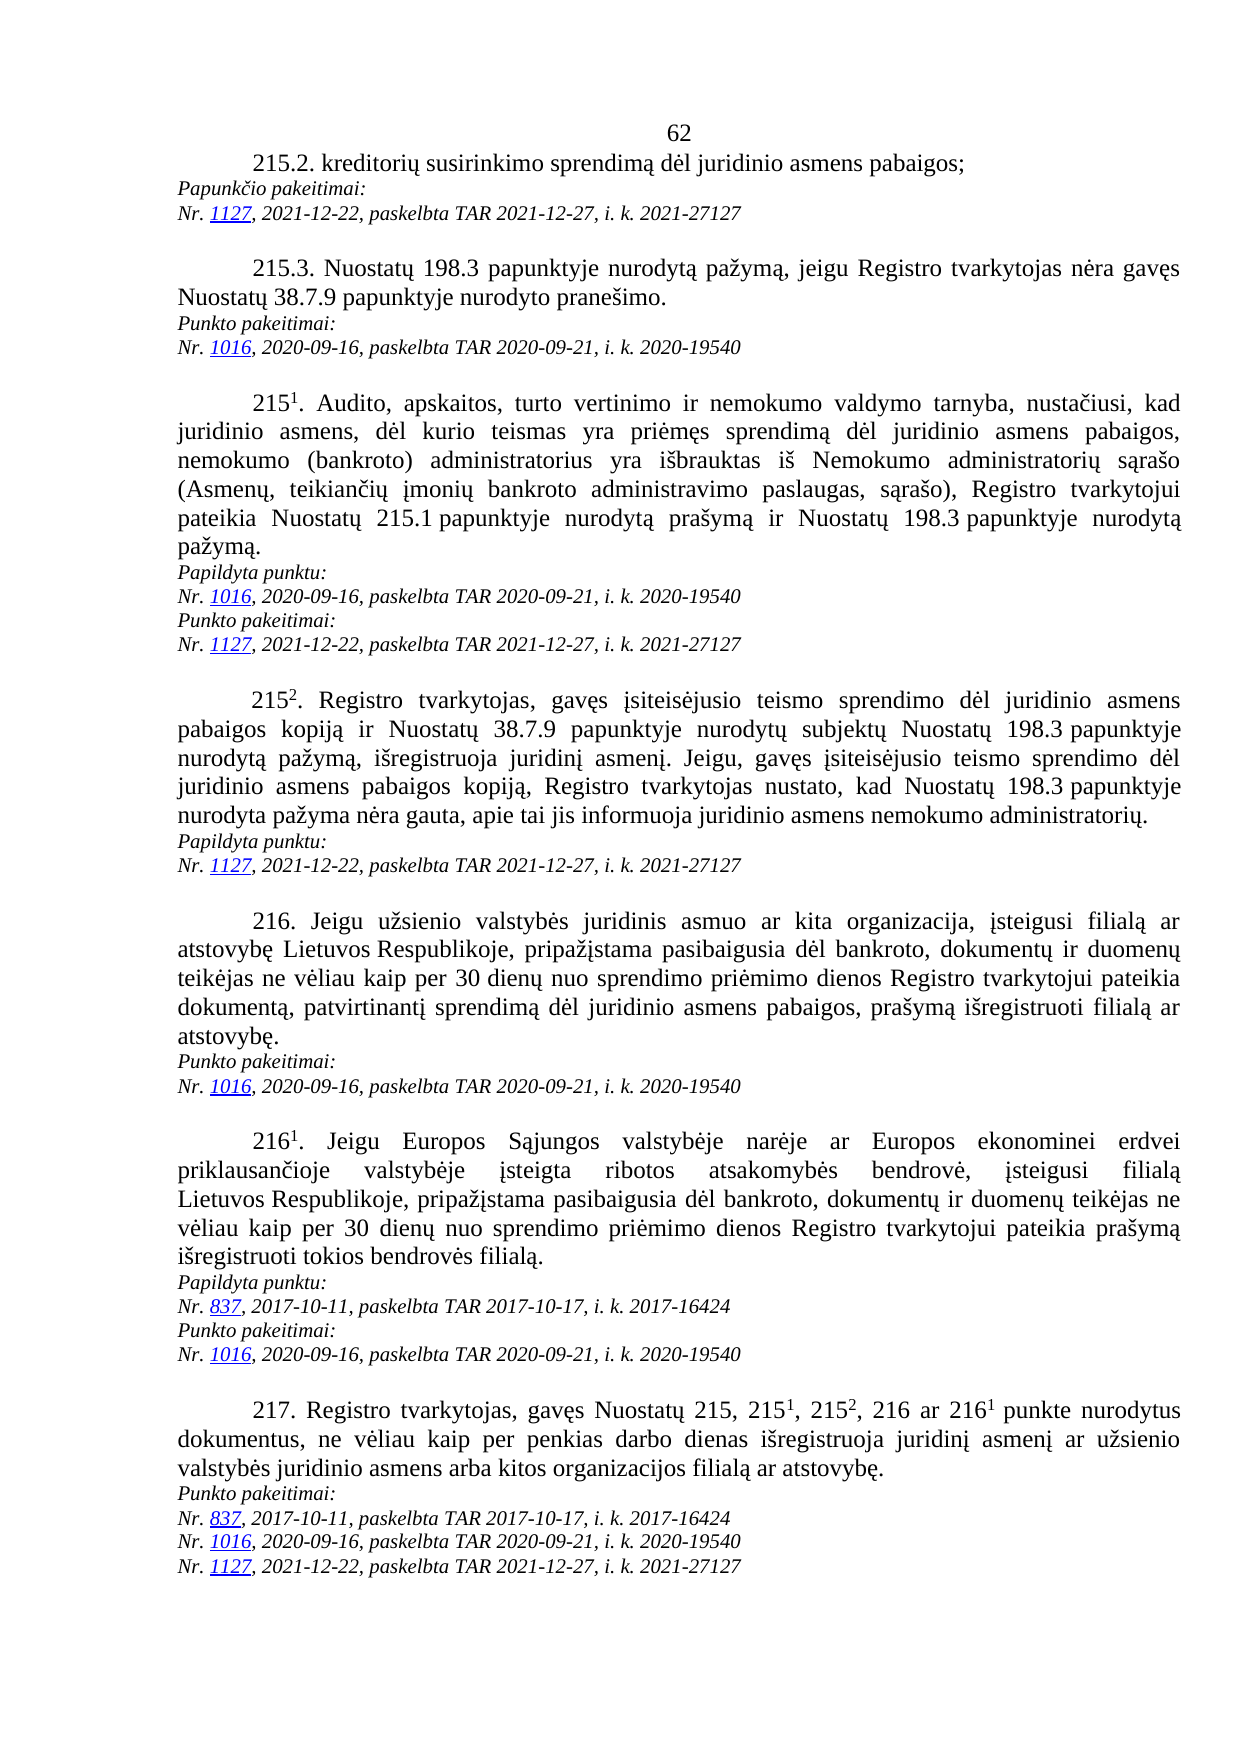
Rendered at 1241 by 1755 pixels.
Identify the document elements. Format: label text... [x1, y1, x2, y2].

text Nr. 1016, 2020-09-16, paskelbta TAR 2020-09-21, i. k. 2020-19540 [177, 335, 1181, 359]
text Papunkčio pakeitimai: [177, 176, 1181, 200]
text Punkto pakeitimai: [177, 1318, 1181, 1342]
text 217. Registro tvarkytojas, gavęs Nuostatų 215, 2151, 2152, 216 ar 2161 punkte nurodytus dokumentus, ne vėliau kaip per penkias darbo dienas išregistruoja juridinį asmenį ar užsienio valstybės juridinio asmens arba kitos organizacijos filialą ar atstovybę. [177, 1395, 1181, 1481]
text 2151. Audito, apskaitos, turto vertinimo ir nemokumo valdymo tarnyba, nustačiusi, kad juridinio asmens, dėl kurio teismas yra priėmęs sprendimą dėl juridinio asmens pabaigos, nemokumo (bankroto) administratorius yra išbrauktas iš Nemokumo administratorių sąrašo (Asmenų, teikiančių įmonių bankroto administravimo paslaugas, sąrašo), Registro tvarkytojui pateikia Nuostatų 215.1 papunktyje nurodytą prašymą ir Nuostatų 198.3 papunktyje nurodytą pažymą. [177, 388, 1181, 560]
text Papildyta punktu: [177, 829, 1181, 853]
text Punkto pakeitimai: [177, 311, 1181, 335]
text Nr. 1127, 2021-12-22, paskelbta TAR 2021-12-27, i. k. 2021-27127 [177, 1553, 1181, 1578]
text Nr. 1016, 2020-09-16, paskelbta TAR 2020-09-21, i. k. 2020-19540 [177, 584, 1181, 608]
text Nr. 1127, 2021-12-22, paskelbta TAR 2021-12-27, i. k. 2021-27127 [177, 200, 1181, 224]
text Nr. 1016, 2020-09-16, paskelbta TAR 2020-09-21, i. k. 2020-19540 [177, 1342, 1181, 1366]
text Papildyta punktu: [177, 1270, 1181, 1294]
text Nr. 1127, 2021-12-22, paskelbta TAR 2021-12-27, i. k. 2021-27127 [177, 853, 1181, 877]
text 2152. Registro tvarkytojas, gavęs įsiteisėjusio teismo sprendimo dėl juridinio asmens pabaigos kopiją ir Nuostatų 38.7.9 papunktyje nurodytų subjektų Nuostatų 198.3 papunktyje nurodytą pažymą, išregistruoja juridinį asmenį. Jeigu, gavęs įsiteisėjusio teismo sprendimo dėl juridinio asmens pabaigos kopiją, Registro tvarkytojas nustato, kad Nuostatų 198.3 papunktyje nurodyta pažyma nėra gauta, apie tai jis informuoja juridinio asmens nemokumo administratorių. [177, 685, 1181, 829]
text 216. Jeigu užsienio valstybės juridinis asmuo ar kita organizacija, įsteigusi filialą ar atstovybę Lietuvos Respublikoje, pripažįstama pasibaigusia dėl bankroto, dokumentų ir duomenų teikėjas ne vėliau kaip per 30 dienų nuo sprendimo priėmimo dienos Registro tvarkytojui pateikia dokumentą, patvirtinantį sprendimą dėl juridinio asmens pabaigos, prašymą išregistruoti filialą ar atstovybę. [177, 906, 1181, 1049]
text 2161. Jeigu Europos Sąjungos valstybėje narėje ar Europos ekonominei erdvei priklausančioje valstybėje įsteigta ribotos atsakomybės bendrovė, įsteigusi filialą Lietuvos Respublikoje, pripažįstama pasibaigusia dėl bankroto, dokumentų ir duomenų teikėjas ne vėliau kaip per 30 dienų nuo sprendimo priėmimo dienos Registro tvarkytojui pateikia prašymą išregistruoti tokios bendrovės filialą. [177, 1126, 1181, 1270]
text Nr. 1127, 2021-12-22, paskelbta TAR 2021-12-27, i. k. 2021-27127 [177, 632, 1181, 656]
text Papildyta punktu: [177, 560, 1181, 584]
text Punkto pakeitimai: [177, 1049, 1181, 1073]
text Nr. 1016, 2020-09-16, paskelbta TAR 2020-09-21, i. k. 2020-19540 [177, 1529, 1181, 1553]
text Nr. 1016, 2020-09-16, paskelbta TAR 2020-09-21, i. k. 2020-19540 [177, 1073, 1181, 1098]
text Nr. 837, 2017-10-11, paskelbta TAR 2017-10-17, i. k. 2017-16424 [177, 1505, 1181, 1529]
text 215.2. kreditorių susirinkimo sprendimą dėl juridinio asmens pabaigos; [177, 148, 1181, 176]
text Nr. 837, 2017-10-11, paskelbta TAR 2017-10-17, i. k. 2017-16424 [177, 1294, 1181, 1318]
text 215.3. Nuostatų 198.3 papunktyje nurodytą pažymą, jeigu Registro tvarkytojas nėra gavęs Nuostatų 38.7.9 papunktyje nurodyto pranešimo. [177, 253, 1181, 311]
text Punkto pakeitimai: [177, 1481, 1181, 1505]
text Punkto pakeitimai: [177, 608, 1181, 632]
